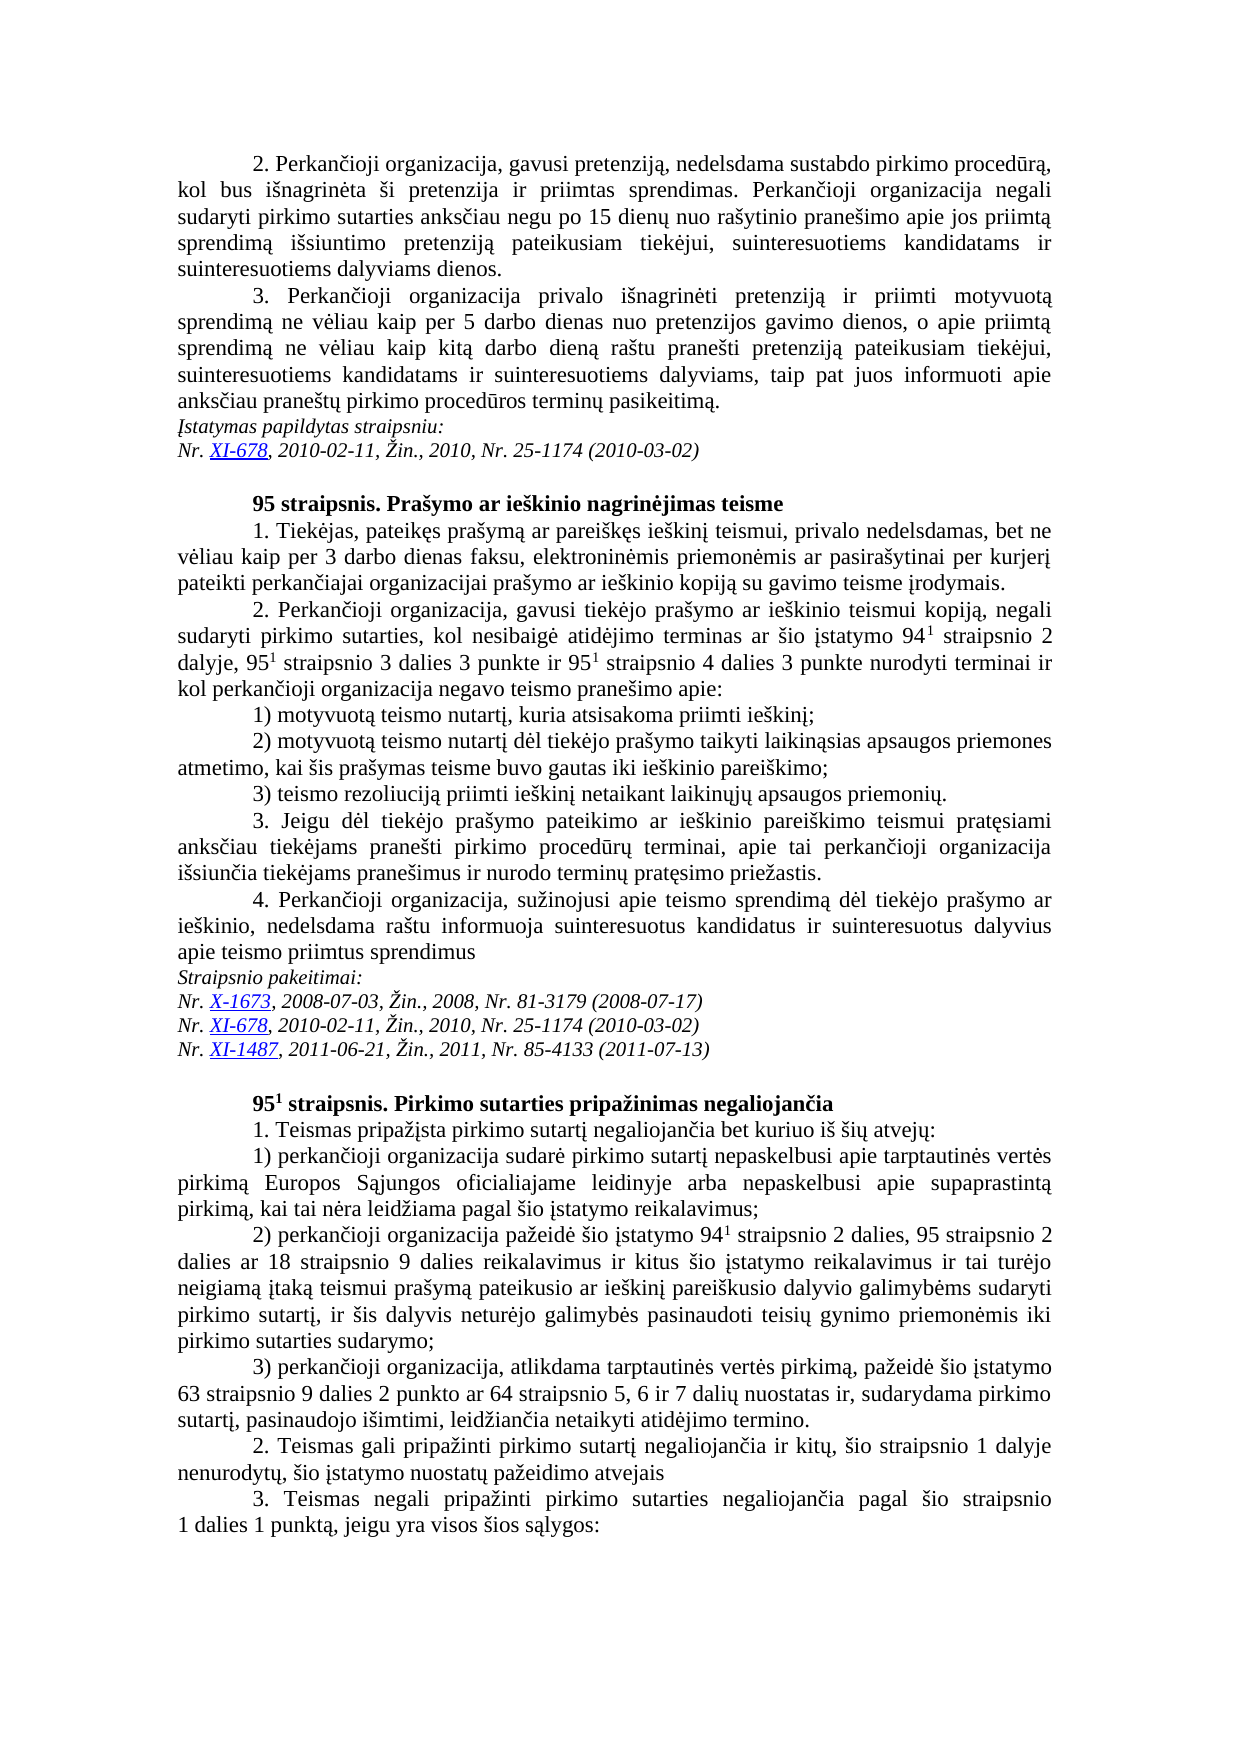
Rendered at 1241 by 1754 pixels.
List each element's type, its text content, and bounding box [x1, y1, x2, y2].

text 2. Perkančioji organizacija, gavusi tiekėjo prašymo ar ieškinio teismui kopiją, negali sudaryti pirkimo sutarties, kol nesibaigė atidėjimo terminas ar šio įstatymo 941 straipsnio 2 dalyje, 951 straipsnio 3 dalies 3 punkte ir 951 straipsnio 4 dalies 3 punkte nurodyti terminai ir kol perkančioji organizacija negavo teismo pranešimo apie: [177, 596, 1053, 701]
text Įstatymas papildytas straipsniu: [177, 413, 1053, 438]
text Straipsnio pakeitimai: [177, 965, 1053, 989]
text 951 straipsnis. Pirkimo sutarties pripažinimas negaliojančia [177, 1090, 1053, 1116]
text Nr. XI-678, 2010-02-11, Žin., 2010, Nr. 25-1174 (2010-03-02) [177, 1013, 1053, 1037]
text Nr. XI-1487, 2011-06-21, Žin., 2011, Nr. 85-4133 (2011-07-13) [177, 1037, 1053, 1061]
text 1) perkančioji organizacija sudarė pirkimo sutartį nepaskelbusi apie tarptautinės vertės pirkimą Europos Sąjungos oficialiajame leidinyje arba nepaskelbusi apie supaprastintą pirkimą, kai tai nėra leidžiama pagal šio įstatymo reikalavimus; [177, 1142, 1053, 1222]
text 1. Teismas pripažįsta pirkimo sutartį negaliojančia bet kuriuo iš šių atvejų: [177, 1116, 1053, 1142]
text 3) teismo rezoliuciją priimti ieškinį netaikant laikinųjų apsaugos priemonių. [177, 780, 1053, 807]
text 1. Tiekėjas, pateikęs prašymą ar pareiškęs ieškinį teismui, privalo nedelsdamas, bet ne vėliau kaip per 3 darbo dienas faksu, elektroninėmis priemonėmis ar pasirašytinai per kurjerį pateikti perkančiajai organizacijai prašymo ar ieškinio kopiją su gavimo teisme įrodymais. [177, 517, 1053, 596]
text Nr. XI-678, 2010-02-11, Žin., 2010, Nr. 25-1174 (2010-03-02) [177, 438, 1053, 462]
text 95 straipsnis. Prašymo ar ieškinio nagrinėjimas teisme [177, 490, 1053, 517]
text 4. Perkančioji organizacija, sužinojusi apie teismo sprendimą dėl tiekėjo prašymo ar ieškinio, nedelsdama raštu informuoja suinteresuotus kandidatus ir suinteresuotus dalyvius apie teismo priimtus sprendimus [177, 886, 1053, 965]
text 3. Jeigu dėl tiekėjo prašymo pateikimo ar ieškinio pareiškimo teismui pratęsiami anksčiau tiekėjams pranešti pirkimo procedūrų terminai, apie tai perkančioji organizacija išsiunčia tiekėjams pranešimus ir nurodo terminų pratęsimo priežastis. [177, 807, 1053, 886]
text Nr. X-1673, 2008-07-03, Žin., 2008, Nr. 81-3179 (2008-07-17) [177, 989, 1053, 1013]
text 2. Teismas gali pripažinti pirkimo sutartį negaliojančia ir kitų, šio straipsnio 1 dalyje nenurodytų, šio įstatymo nuostatų pažeidimo atvejais [177, 1432, 1053, 1485]
text 1) motyvuotą teismo nutartį, kuria atsisakoma priimti ieškinį; [177, 701, 1053, 728]
text 3. Teismas negali pripažinti pirkimo sutarties negaliojančia pagal šio straipsnio 1 dalies 1 punktą, jeigu yra visos šios sąlygos: [177, 1485, 1053, 1538]
text 2) motyvuotą teismo nutartį dėl tiekėjo prašymo taikyti laikinąsias apsaugos priemones atmetimo, kai šis prašymas teisme buvo gautas iki ieškinio pareiškimo; [177, 728, 1053, 780]
text 2. Perkančioji organizacija, gavusi pretenziją, nedelsdama sustabdo pirkimo procedūrą, kol bus išnagrinėta ši pretenzija ir priimtas sprendimas. Perkančioji organizacija negali sudaryti pirkimo sutarties anksčiau negu po 15 dienų nuo rašytinio pranešimo apie jos priimtą sprendimą išsiuntimo pretenziją pateikusiam tiekėjui, suinteresuotiems kandidatams ir suinteresuotiems dalyviams dienos. [177, 150, 1053, 282]
text 3) perkančioji organizacija, atlikdama tarptautinės vertės pirkimą, pažeidė šio įstatymo 63 straipsnio 9 dalies 2 punkto ar 64 straipsnio 5, 6 ir 7 dalių nuostatas ir, sudarydama pirkimo sutartį, pasinaudojo išimtimi, leidžiančia netaikyti atidėjimo termino. [177, 1353, 1053, 1432]
text 2) perkančioji organizacija pažeidė šio įstatymo 941 straipsnio 2 dalies, 95 straipsnio 2 dalies ar 18 straipsnio 9 dalies reikalavimus ir kitus šio įstatymo reikalavimus ir tai turėjo neigiamą įtaką teismui prašymą pateikusio ar ieškinį pareiškusio dalyvio galimybėms sudaryti pirkimo sutartį, ir šis dalyvis neturėjo galimybės pasinaudoti teisių gynimo priemonėmis iki pirkimo sutarties sudarymo; [177, 1222, 1053, 1353]
text 3. Perkančioji organizacija privalo išnagrinėti pretenziją ir priimti motyvuotą sprendimą ne vėliau kaip per 5 darbo dienas nuo pretenzijos gavimo dienos, o apie priimtą sprendimą ne vėliau kaip kitą darbo dieną raštu pranešti pretenziją pateikusiam tiekėjui, suinteresuotiems kandidatams ir suinteresuotiems dalyviams, taip pat juos informuoti apie anksčiau praneštų pirkimo procedūros terminų pasikeitimą. [177, 282, 1053, 413]
